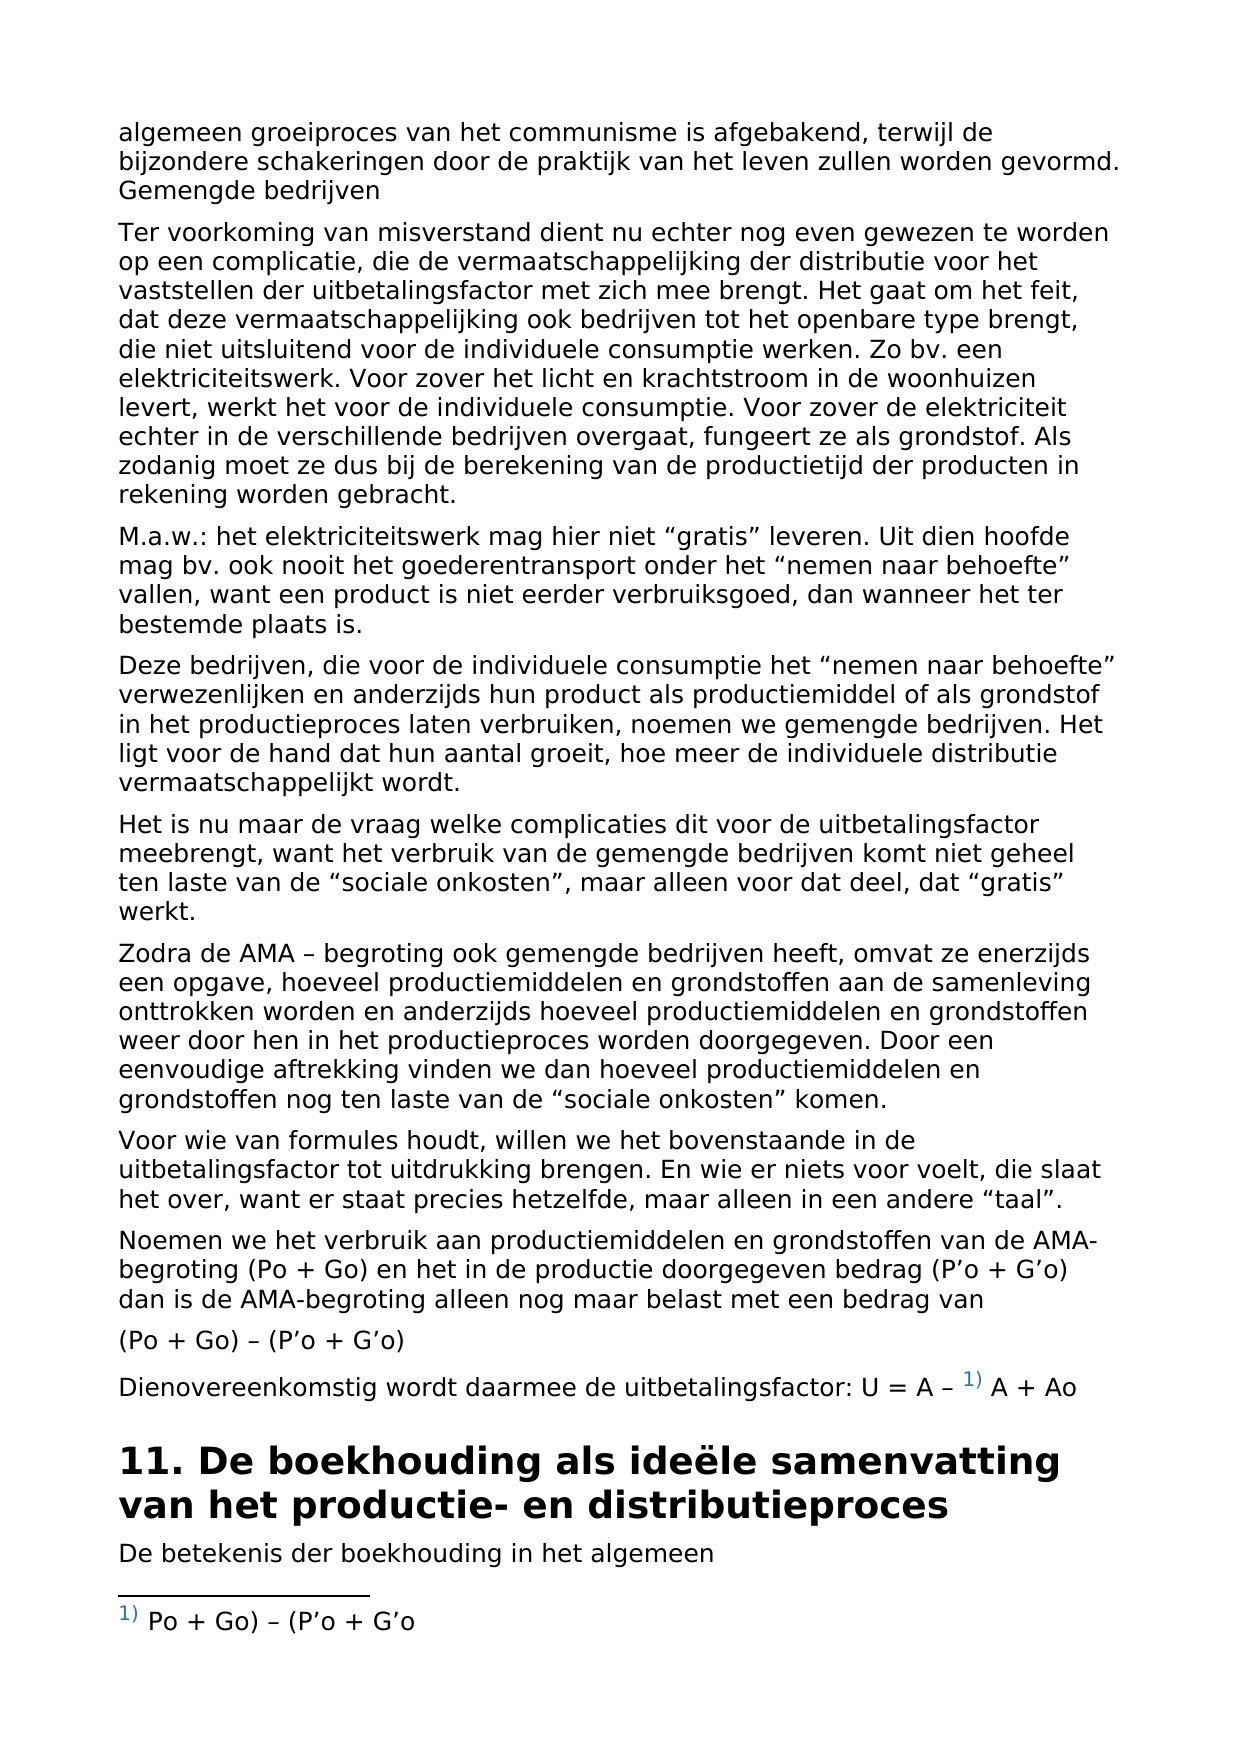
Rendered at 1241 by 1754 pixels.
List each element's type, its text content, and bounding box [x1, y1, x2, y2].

subtitle 11. De boekhouding als ideële samenvatting van het productie- en distributieproces [118, 1440, 1122, 1527]
text algemeen groeiproces van het communisme is afgebakend, terwijl de bijzondere schakeringen door de praktijk van het leven zullen worden gevormd. Gemengde bedrijven [118, 118, 1122, 206]
text De betekenis der boekhouding in het algemeen [118, 1539, 1122, 1569]
text Ter voorkoming van misverstand dient nu echter nog even gewezen te worden op een complicatie, die de vermaatschappelijking der distributie voor het vaststellen der uitbetalingsfactor met zich mee brengt. Het gaat om het feit, dat deze vermaatschappelijking ook bedrijven tot het openbare type brengt, die niet uitsluitend voor de individuele consumptie werken. Zo bv. een elektriciteitswerk. Voor zover het licht en krachtstroom in de woonhuizen levert, werkt het voor de individuele consumptie. Voor zover de elektriciteit echter in de verschillende bedrijven overgaat, fungeert ze als grondstof. Als zodanig moet ze dus bij de berekening van de productietijd der producten in rekening worden gebracht. [118, 218, 1122, 510]
text Po + Go) – (P’o + G’o [118, 1602, 1122, 1636]
text Voor wie van formules houdt, willen we het bovenstaande in de uitbetalingsfactor tot uitdrukking brengen. En wie er niets voor voelt, die slaat het over, want er staat precies hetzelfde, maar alleen in een andere “taal”. [118, 1126, 1122, 1214]
text (Po + Go) – (P’o + G’o) [118, 1326, 1122, 1356]
text Het is nu maar de vraag welke complicaties dit voor de uitbetalingsfactor meebrengt, want het verbruik van de gemengde bedrijven komt niet geheel ten laste van de “sociale onkosten”, maar alleen voor dat deel, dat “gratis” werkt. [118, 810, 1122, 926]
text Deze bedrijven, die voor de individuele consumptie het “nemen naar behoefte” verwezenlijken en anderzijds hun product als productiemiddel of als grondstof in het productieproces laten verbruiken, noemen we gemengde bedrijven. Het ligt voor de hand dat hun aantal groeit, hoe meer de individuele distributie vermaatschappelijkt wordt. [118, 651, 1122, 797]
text M.a.w.: het elektriciteitswerk mag hier niet “gratis” leveren. Uit dien hoofde mag bv. ook nooit het goederentransport onder het “nemen naar behoefte” vallen, want een product is niet eerder verbruiksgoed, dan wanneer het ter bestemde plaats is. [118, 522, 1122, 639]
text Noemen we het verbruik aan productiemiddelen en grondstoffen van de AMA-begroting (Po + Go) en het in de productie doorgegeven bedrag (P’o + G’o) dan is de AMA-begroting alleen nog maar belast met een bedrag van [118, 1226, 1122, 1314]
text Dienovereenkomstig wordt daarmee de uitbetalingsfactor: U = A – A + Ao [118, 1368, 1122, 1402]
text Zodra de AMA – begroting ook gemengde bedrijven heeft, omvat ze enerzijds een opgave, hoeveel productiemiddelen en grondstoffen aan de samenleving onttrokken worden en anderzijds hoeveel productiemiddelen en grondstoffen weer door hen in het productieproces worden doorgegeven. Door een eenvoudige aftrekking vinden we dan hoeveel productiemiddelen en grondstoffen nog ten laste van de “sociale onkosten” komen. [118, 939, 1122, 1114]
